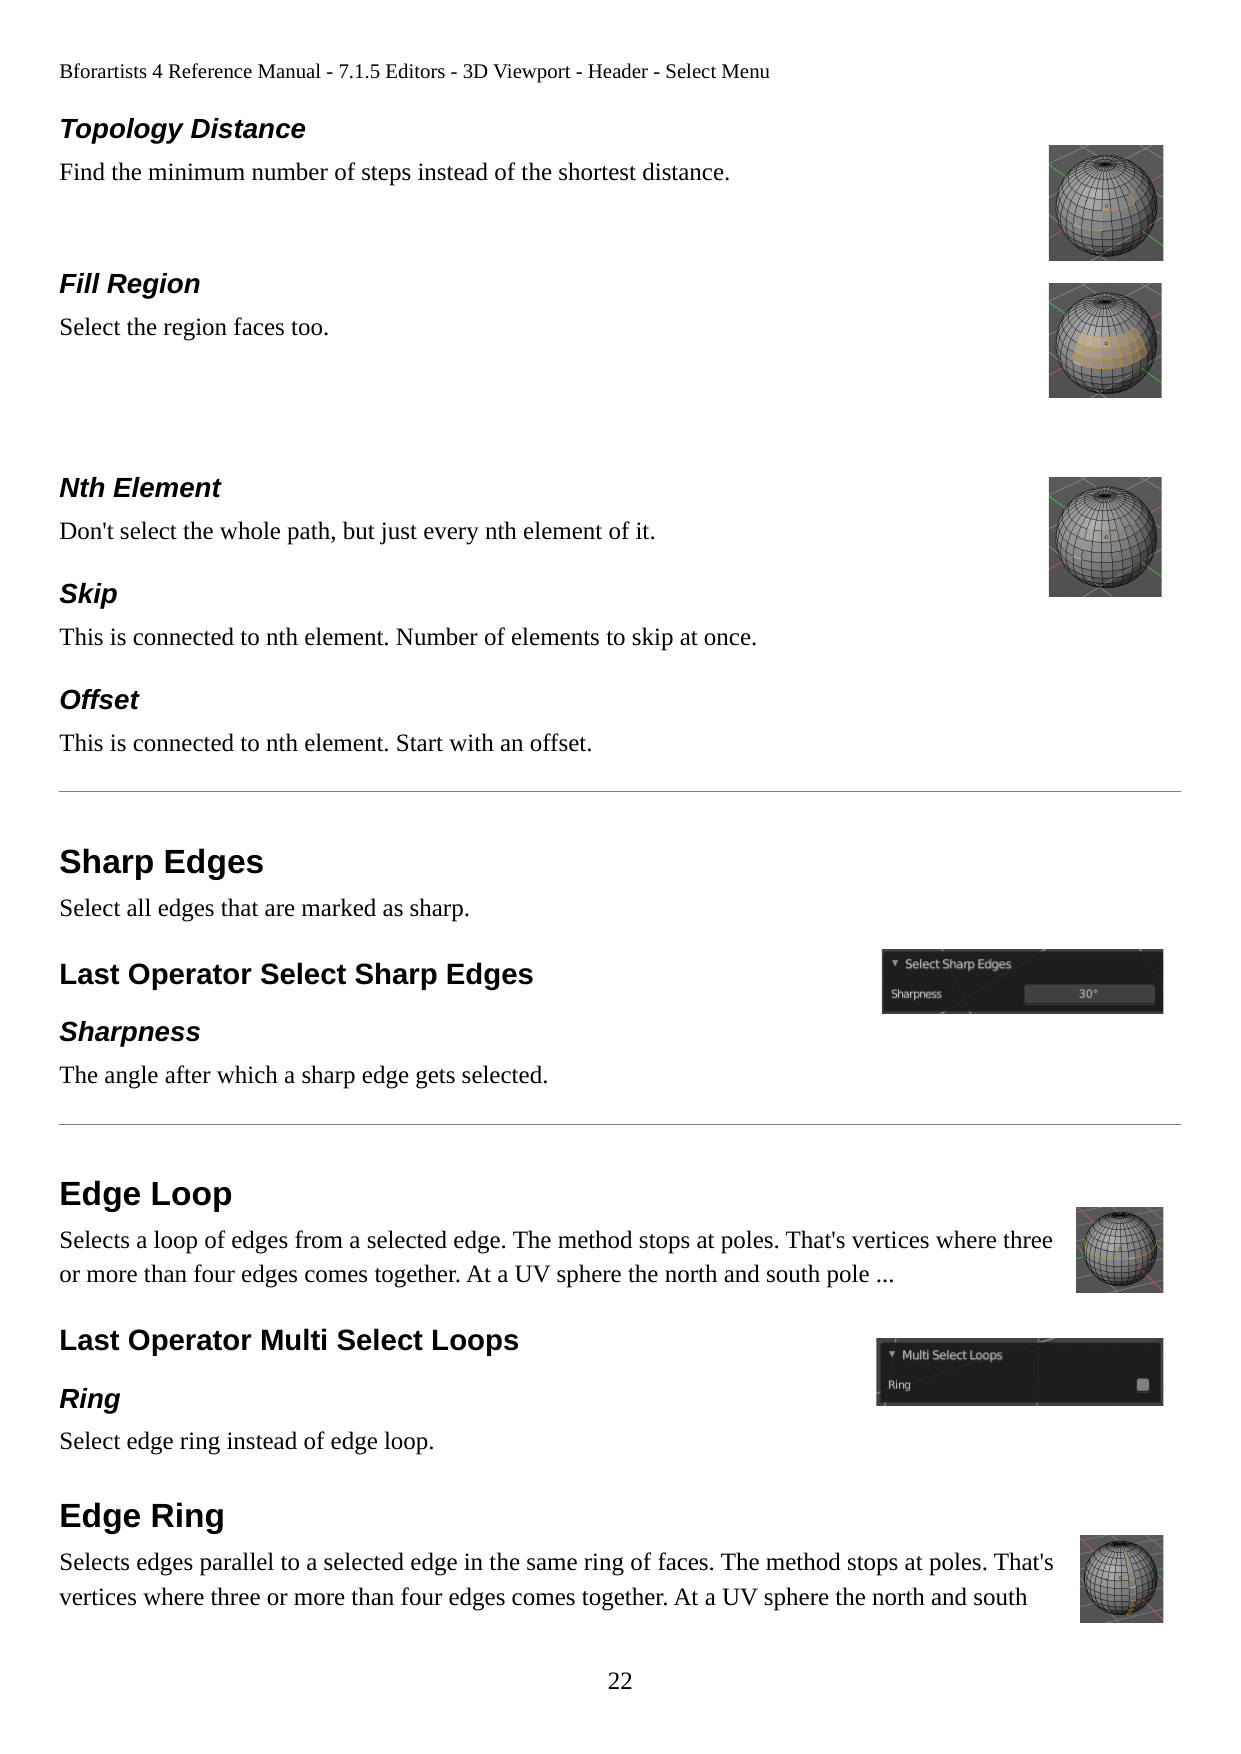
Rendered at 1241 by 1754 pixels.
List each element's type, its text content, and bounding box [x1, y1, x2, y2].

text Select all edges that are marked as sharp. [59, 893, 1181, 922]
picture [876, 1338, 1164, 1406]
text Select the region faces too. [59, 312, 1048, 341]
subtitle Edge Ring [59, 1496, 1181, 1535]
text Selects edges parallel to a selected edge in the same ring of faces. The method stops at poles. That's vertices where three or more than four edges comes together. At a UV sphere the north and south [59, 1547, 1080, 1611]
picture [881, 949, 1164, 1014]
text Don't select the whole path, but just every nth element of it. [59, 516, 1048, 545]
text This is connected to nth element. Start with an offset. [59, 728, 1181, 757]
text The angle after which a sharp edge gets selected. [59, 1060, 1181, 1089]
subtitle Topology Distance [59, 113, 1181, 144]
picture [1048, 477, 1162, 597]
subtitle Fill Region [59, 268, 1181, 299]
picture [1076, 1207, 1164, 1293]
subtitle Offset [59, 683, 1181, 715]
subtitle Edge Loop [59, 1174, 1181, 1213]
text Select edge ring instead of edge loop. [59, 1426, 1181, 1455]
subtitle Ring [59, 1382, 1181, 1414]
subtitle Last Operator Select Sharp Edges [59, 957, 881, 991]
subtitle Last Operator Multi Select Loops [59, 1323, 1181, 1357]
text This is connected to nth element. Number of elements to skip at once. [59, 622, 1181, 651]
subtitle Nth Element [59, 472, 1181, 503]
subtitle Sharp Edges [59, 842, 1181, 881]
picture [1048, 283, 1162, 398]
subtitle Sharpness [59, 1016, 1181, 1047]
picture [1048, 145, 1164, 261]
text Selects a loop of edges from a selected edge. The method stops at poles. That's vertices where three or more than four edges comes together. At a UV sphere the north and south pole ... [59, 1225, 1076, 1288]
text Find the minimum number of steps instead of the shortest distance. [59, 157, 1048, 186]
picture [1080, 1535, 1164, 1623]
subtitle Skip [59, 578, 1181, 609]
